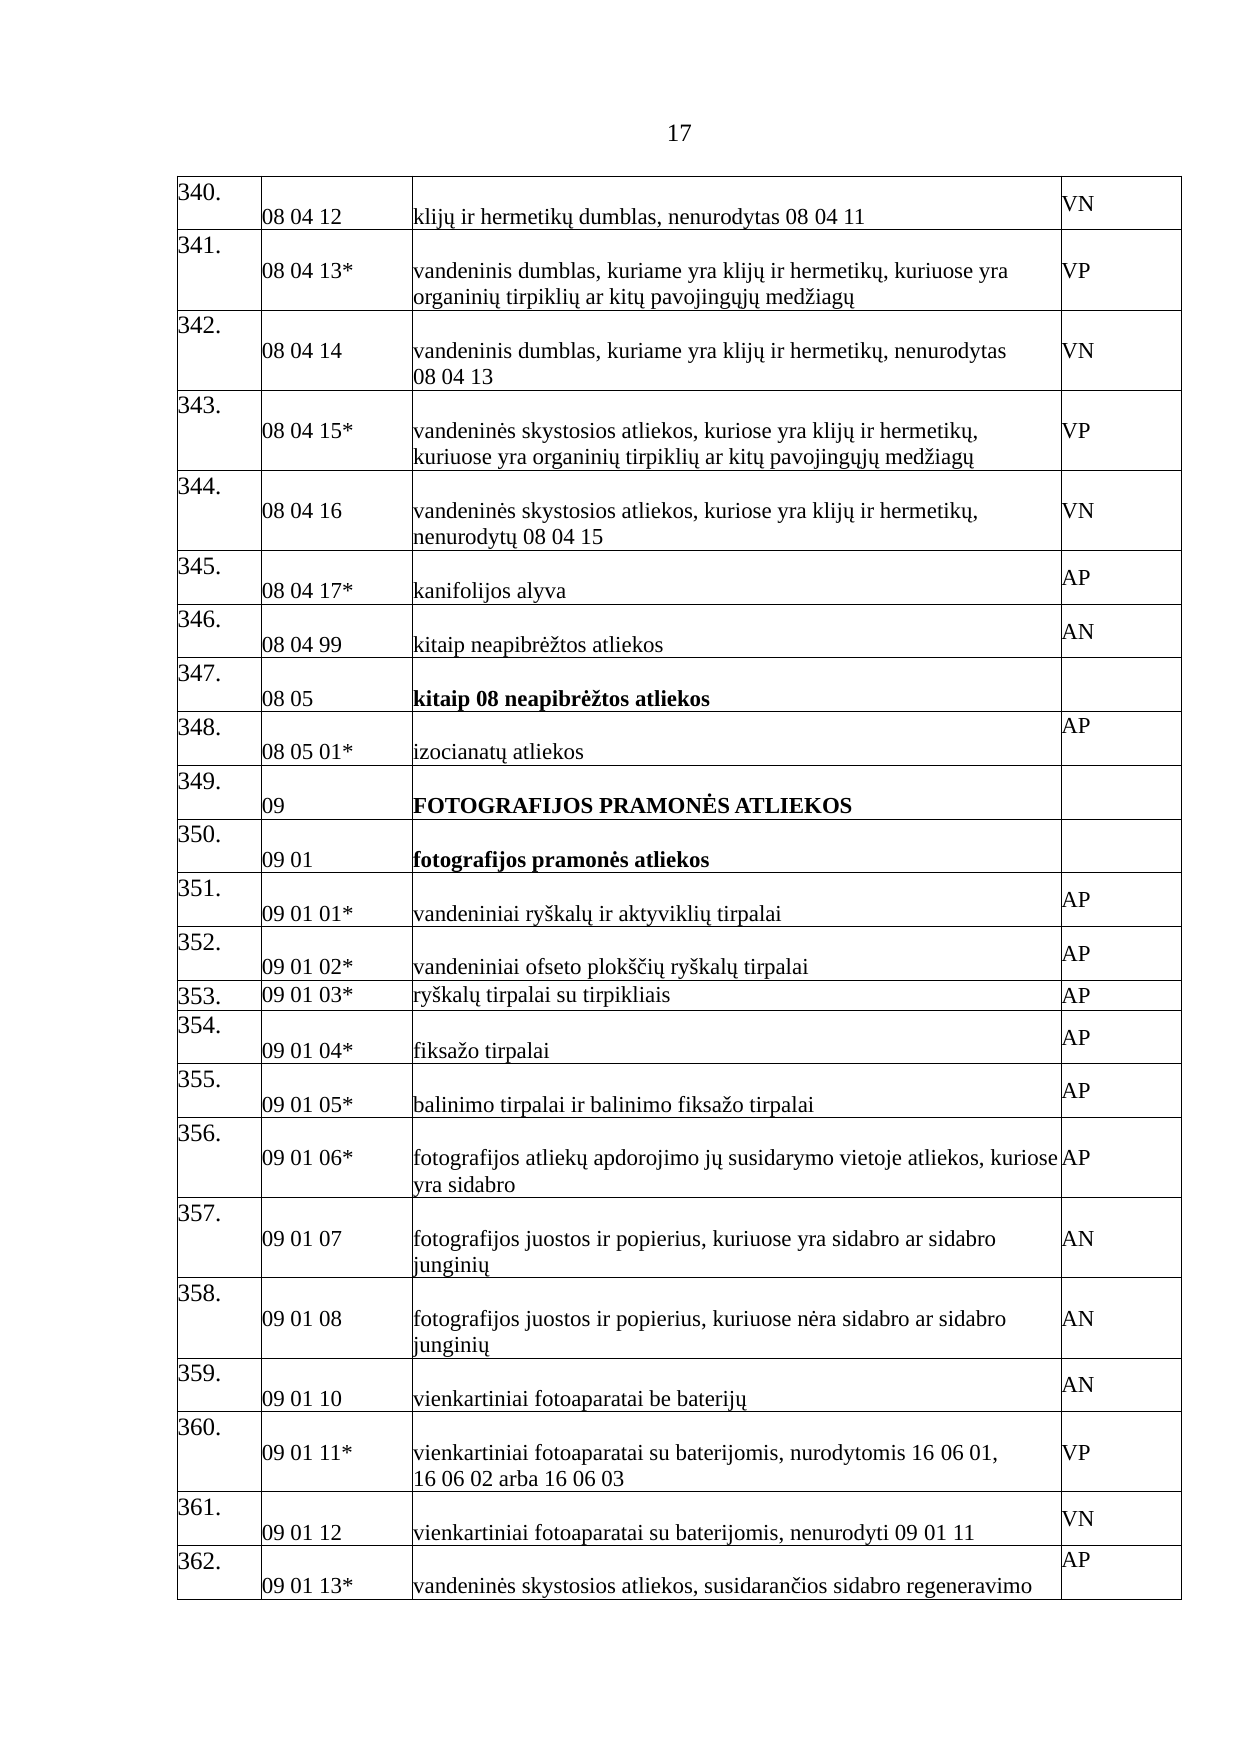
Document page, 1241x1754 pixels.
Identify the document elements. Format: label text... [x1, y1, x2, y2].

table_cell AN [1062, 605, 1181, 657]
table_cell VP [1062, 230, 1181, 309]
table_cell 342. [178, 311, 261, 389]
table_cell vienkartiniai fotoaparatai su baterijomis, nurodytomis 16 06 01, 16 06 02 arba 16 06 03 [413, 1412, 1061, 1491]
table_cell 340. [178, 177, 261, 229]
table_cell 352. [178, 927, 261, 980]
table_cell 09 01 11* [262, 1412, 412, 1491]
table_cell 09 01 05* [262, 1064, 412, 1117]
table_cell 345. [178, 551, 261, 603]
table_cell 356. [178, 1118, 261, 1197]
table_cell 351. [178, 873, 261, 926]
table_cell 09 01 03* [262, 981, 412, 1009]
table_cell VN [1062, 311, 1181, 389]
table_cell vandeniniai ofseto plokščių ryškalų tirpalai [413, 927, 1061, 980]
table_cell AP [1062, 981, 1181, 1009]
table_cell 08 04 99 [262, 605, 412, 657]
table_cell AP [1062, 551, 1181, 603]
table_cell vandeninis dumblas, kuriame yra klijų ir hermetikų, kuriuose yra organinių tirpiklių ar kitų pavojingųjų medžiagų [413, 230, 1061, 309]
table_cell AP [1062, 927, 1181, 980]
table_cell 361. [178, 1492, 261, 1545]
table_cell 349. [178, 766, 261, 818]
table_cell AN [1062, 1198, 1181, 1277]
table_cell AP [1062, 712, 1181, 765]
table_cell 08 04 12 [262, 177, 412, 229]
table_cell AP [1062, 1118, 1181, 1197]
table_cell AN [1062, 1359, 1181, 1411]
table_cell 357. [178, 1198, 261, 1277]
table_cell 360. [178, 1412, 261, 1491]
table_cell 08 04 14 [262, 311, 412, 389]
table_cell vandeninės skystosios atliekos, kuriose yra klijų ir hermetikų, kuriuose yra organinių tirpiklių ar kitų pavojingųjų medžiagų [413, 391, 1061, 470]
table_cell 08 04 15* [262, 391, 412, 470]
table_cell kitaip neapibrėžtos atliekos [413, 605, 1061, 657]
table_cell 348. [178, 712, 261, 765]
table_cell VP [1062, 391, 1181, 470]
table_cell 09 01 06* [262, 1118, 412, 1197]
table_cell vandeniniai ryškalų ir aktyviklių tirpalai [413, 873, 1061, 926]
table_cell 354. [178, 1011, 261, 1063]
table_cell 344. [178, 471, 261, 550]
table_cell 08 04 16 [262, 471, 412, 550]
table_cell 341. [178, 230, 261, 309]
table_cell 353. [178, 981, 261, 1009]
table_cell AP [1062, 1064, 1181, 1117]
table_cell 358. [178, 1278, 261, 1357]
table_cell 09 01 08 [262, 1278, 412, 1357]
table_cell VP [1062, 1412, 1181, 1491]
table_cell vandeninės skystosios atliekos, susidarančios sidabro regeneravimo [413, 1546, 1061, 1599]
table_cell 08 04 17* [262, 551, 412, 603]
table_cell vienkartiniai fotoaparatai su baterijomis, nenurodyti 09 01 11 [413, 1492, 1061, 1545]
table_cell VN [1062, 471, 1181, 550]
table_cell 09 01 02* [262, 927, 412, 980]
table_cell kitaip 08 neapibrėžtos atliekos [413, 658, 1061, 711]
table_cell klijų ir hermetikų dumblas, nenurodytas 08 04 11 [413, 177, 1061, 229]
table_cell fotografijos pramonės atliekos [413, 820, 1061, 872]
table_cell 09 01 01* [262, 873, 412, 926]
table_cell 08 05 01* [262, 712, 412, 765]
table_cell 08 04 13* [262, 230, 412, 309]
table_cell 346. [178, 605, 261, 657]
table_cell VN [1062, 1492, 1181, 1545]
table_cell [1062, 820, 1181, 872]
table_cell AP [1062, 1011, 1181, 1063]
table_cell VN [1062, 177, 1181, 229]
table_cell 08 05 [262, 658, 412, 711]
table_cell vienkartiniai fotoaparatai be baterijų [413, 1359, 1061, 1411]
table_cell AP [1062, 873, 1181, 926]
table_cell 09 01 13* [262, 1546, 412, 1599]
table_cell 343. [178, 391, 261, 470]
table_cell 347. [178, 658, 261, 711]
table_cell 09 01 [262, 820, 412, 872]
table_cell 09 01 07 [262, 1198, 412, 1277]
table_cell 09 01 04* [262, 1011, 412, 1063]
table_cell AP [1062, 1546, 1181, 1599]
table_cell 359. [178, 1359, 261, 1411]
table_cell 09 01 12 [262, 1492, 412, 1545]
table_cell ryškalų tirpalai su tirpikliais [413, 981, 1061, 1009]
table_cell fotografijos juostos ir popierius, kuriuose yra sidabro ar sidabro junginių [413, 1198, 1061, 1277]
table_cell FOTOGRAFIJOS PRAMONĖS ATLIEKOS [413, 766, 1061, 818]
table_cell 09 01 10 [262, 1359, 412, 1411]
table_cell [1062, 658, 1181, 711]
table_cell izocianatų atliekos [413, 712, 1061, 765]
table_cell AN [1062, 1278, 1181, 1357]
table_cell fotografijos atliekų apdorojimo jų susidarymo vietoje atliekos, kuriose yra sidabro [413, 1118, 1061, 1197]
table_cell 355. [178, 1064, 261, 1117]
table_cell 362. [178, 1546, 261, 1599]
table_cell [1062, 766, 1181, 818]
table_cell 09 [262, 766, 412, 818]
table_cell vandeninės skystosios atliekos, kuriose yra klijų ir hermetikų, nenurodytų 08 04 15 [413, 471, 1061, 550]
table_cell fiksažo tirpalai [413, 1011, 1061, 1063]
table_cell fotografijos juostos ir popierius, kuriuose nėra sidabro ar sidabro junginių [413, 1278, 1061, 1357]
table_cell balinimo tirpalai ir balinimo fiksažo tirpalai [413, 1064, 1061, 1117]
table_cell 350. [178, 820, 261, 872]
table_cell vandeninis dumblas, kuriame yra klijų ir hermetikų, nenurodytas 08 04 13 [413, 311, 1061, 389]
table_cell kanifolijos alyva [413, 551, 1061, 603]
